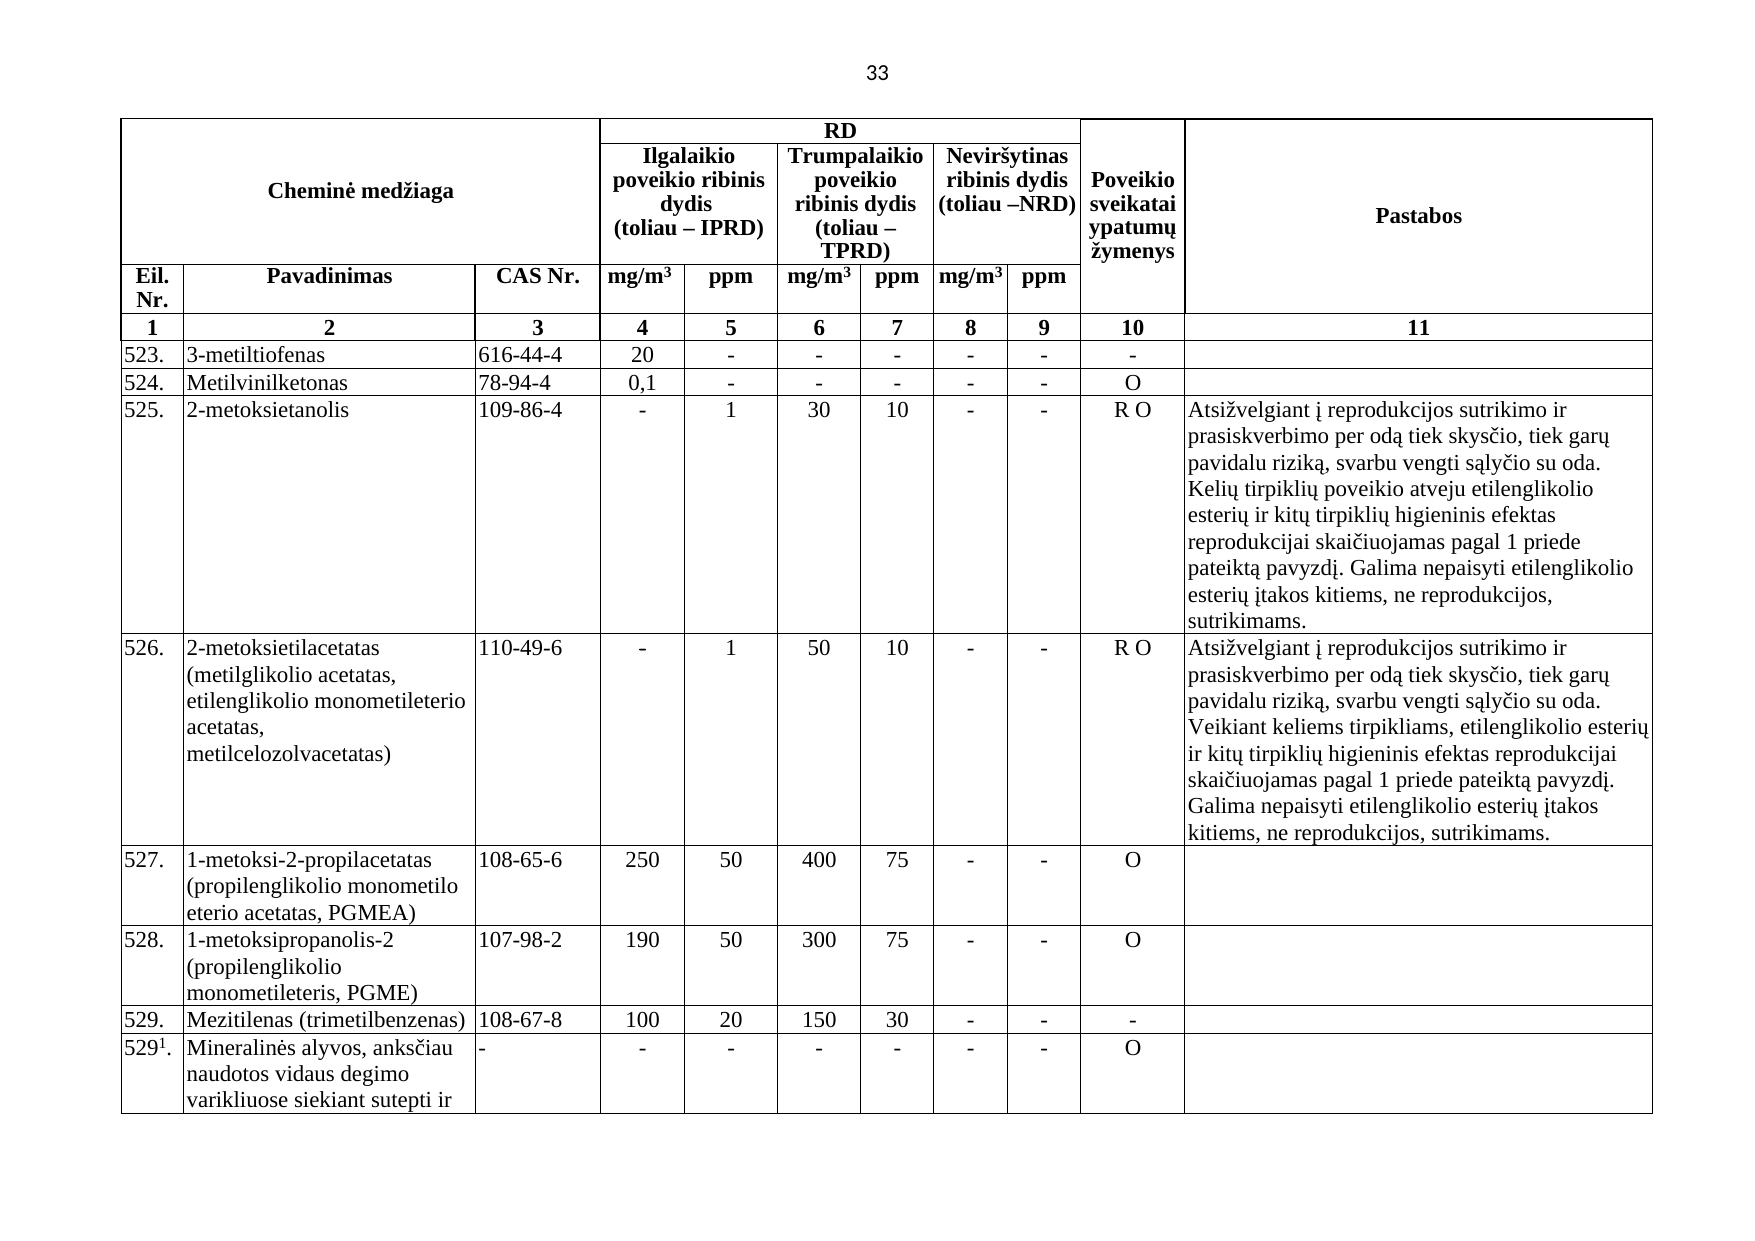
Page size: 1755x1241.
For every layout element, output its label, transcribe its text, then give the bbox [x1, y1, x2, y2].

table_cell - [1081, 1006, 1184, 1033]
table_cell 75 [861, 846, 933, 925]
table_cell 1 [122, 314, 183, 340]
table_cell - [601, 396, 684, 633]
table_cell 1-metoksi-2-propilacetatas (propilenglikolio monometilo eterio acetatas, PGMEA) [184, 846, 475, 925]
table_cell - [1008, 341, 1080, 368]
table_cell 1-metoksipropanolis-2 (propilenglikolio monometileteris, PGME) [184, 926, 475, 1005]
table_cell [1185, 1006, 1652, 1033]
table_cell - [601, 1034, 684, 1113]
table_cell - [934, 634, 1007, 845]
table_cell - [1008, 926, 1080, 1005]
table_cell Metilvinilketonas [184, 369, 475, 395]
table_cell mg/m3 [934, 265, 1007, 312]
table_cell Pavadinimas [184, 265, 474, 312]
table_cell - [861, 369, 933, 395]
table_cell 1 [685, 634, 777, 845]
table_cell 10 [861, 634, 933, 845]
table_cell mg/m3 [601, 265, 684, 312]
table_cell 7 [861, 314, 933, 340]
table_cell - [934, 846, 1007, 925]
table_cell 528. [122, 926, 183, 1005]
table_cell - [861, 341, 933, 368]
table_cell 30 [861, 1006, 933, 1033]
table_cell 9 [1008, 314, 1080, 340]
table_cell - [1081, 341, 1184, 368]
table_cell 0,1 [601, 369, 684, 395]
table_cell Mineralinės alyvos, anksčiau naudotos vidaus degimo varikliuose siekiant sutepti ir [184, 1034, 475, 1113]
table_cell 109-86-4 [476, 396, 600, 633]
table_cell O [1081, 1034, 1184, 1113]
table_cell 108-67-8 [476, 1006, 600, 1033]
table_cell - [1008, 846, 1080, 925]
table_cell 110-49-6 [476, 634, 600, 845]
table_cell 300 [778, 926, 860, 1005]
table_cell mg/m3 [778, 265, 860, 312]
table_cell - [934, 396, 1007, 633]
table_cell - [685, 341, 777, 368]
table_cell 8 [934, 314, 1007, 340]
table_cell 3-metiltiofenas [184, 341, 475, 368]
table_cell 616-44-4 [476, 341, 600, 368]
table_cell - [601, 634, 684, 845]
table_cell 20 [685, 1006, 777, 1033]
table_cell Ilgalaikio poveikio ribinis dydis (toliau – IPRD) [601, 144, 777, 263]
table_cell 108-65-6 [476, 846, 600, 925]
table_cell 527. [122, 846, 183, 925]
table_cell 3 [476, 314, 599, 340]
table_cell - [476, 1034, 600, 1113]
table_cell - [934, 1006, 1007, 1033]
table_cell 524. [122, 369, 183, 395]
table_cell R O [1081, 634, 1184, 845]
table_cell ppm [685, 265, 777, 312]
table_cell 10 [861, 396, 933, 633]
table_cell [1185, 1034, 1652, 1113]
table_cell Atsižvelgiant į reprodukcijos sutrikimo ir prasiskverbimo per odą tiek skysčio, tiek garų pavidalu riziką, svarbu vengti sąlyčio su oda. Veikiant keliems tirpikliams, etilenglikolio esterių ir kitų tirpiklių higieninis efektas reprodukcijai skaičiuojamas pagal 1 priede pateiktą pavyzdį. Galima nepaisyti etilenglikolio esterių įtakos kitiems, ne reprodukcijos, sutrikimams. [1185, 634, 1652, 845]
table_cell R O [1081, 396, 1184, 633]
table_cell Neviršytinas ribinis dydis (toliau –NRD) [934, 144, 1080, 263]
table_cell Mezitilenas (trimetilbenzenas) [184, 1006, 475, 1033]
table_cell 75 [861, 926, 933, 1005]
table_cell 150 [778, 1006, 860, 1033]
table_cell [1185, 369, 1652, 395]
table_cell - [778, 1034, 860, 1113]
table_cell 190 [601, 926, 684, 1005]
table_cell 4 [601, 314, 684, 340]
table_cell Eil. Nr. [122, 265, 183, 312]
table_cell 250 [601, 846, 684, 925]
table_cell ppm [1008, 265, 1080, 312]
table_cell 100 [601, 1006, 684, 1033]
table_cell - [1008, 634, 1080, 845]
table_cell 529. [122, 1006, 183, 1033]
table_cell - [1008, 396, 1080, 633]
table_cell CAS Nr. [476, 265, 599, 312]
table_cell [1185, 926, 1652, 1005]
table_cell 20 [601, 341, 684, 368]
table_cell - [778, 369, 860, 395]
table_cell 50 [778, 634, 860, 845]
table_cell 50 [685, 846, 777, 925]
table_cell - [685, 369, 777, 395]
table_cell 78-94-4 [476, 369, 600, 395]
table_cell Atsižvelgiant į reprodukcijos sutrikimo ir prasiskverbimo per odą tiek skysčio, tiek garų pavidalu riziką, svarbu vengti sąlyčio su oda. Kelių tirpiklių poveikio atveju etilenglikolio esterių ir kitų tirpiklių higieninis efektas reprodukcijai skaičiuojamas pagal 1 priede pateiktą pavyzdį. Galima nepaisyti etilenglikolio esterių įtakos kitiems, ne reprodukcijos, sutrikimams. [1185, 396, 1652, 633]
table_cell [1185, 846, 1652, 925]
table_cell - [1008, 1006, 1080, 1033]
table_cell - [1008, 1034, 1080, 1113]
table_cell ppm [861, 265, 933, 312]
table_cell - [1008, 369, 1080, 395]
table_cell 5 [685, 314, 777, 340]
table_cell 1 [685, 396, 777, 633]
table_cell 400 [778, 846, 860, 925]
table_cell - [778, 341, 860, 368]
table_cell 11 [1185, 314, 1652, 340]
table_header Pastabos [1186, 120, 1652, 312]
table_cell 525. [122, 396, 183, 633]
table_header RD [601, 119, 1080, 143]
table_cell O [1081, 926, 1184, 1005]
table_cell - [934, 1034, 1007, 1113]
table_cell - [934, 369, 1007, 395]
table_cell 523. [122, 341, 183, 368]
table_cell 526. [122, 634, 183, 845]
table_cell - [861, 1034, 933, 1113]
table_cell - [934, 341, 1007, 368]
table_cell 5291. [122, 1034, 183, 1113]
table_cell 6 [778, 314, 860, 340]
table_cell - [934, 926, 1007, 1005]
table_header Cheminė medžiaga [122, 119, 599, 263]
table_cell 50 [685, 926, 777, 1005]
table_header Poveikio sveikatai ypatumų žymenys [1081, 120, 1184, 312]
table_cell 2-metoksietanolis [184, 396, 475, 633]
table_cell 2-metoksietilacetatas (metilglikolio acetatas, etilenglikolio monometileterio acetatas, metilcelozolvacetatas) [184, 634, 475, 845]
table_cell Trumpalaikio poveikio ribinis dydis (toliau –TPRD) [778, 144, 933, 263]
table_cell - [685, 1034, 777, 1113]
table_cell [1185, 341, 1652, 368]
table_cell O [1081, 369, 1184, 395]
table_cell 10 [1081, 314, 1184, 340]
table_cell 30 [778, 396, 860, 633]
table_cell 2 [184, 314, 474, 340]
table_cell O [1081, 846, 1184, 925]
table_cell 107-98-2 [476, 926, 600, 1005]
